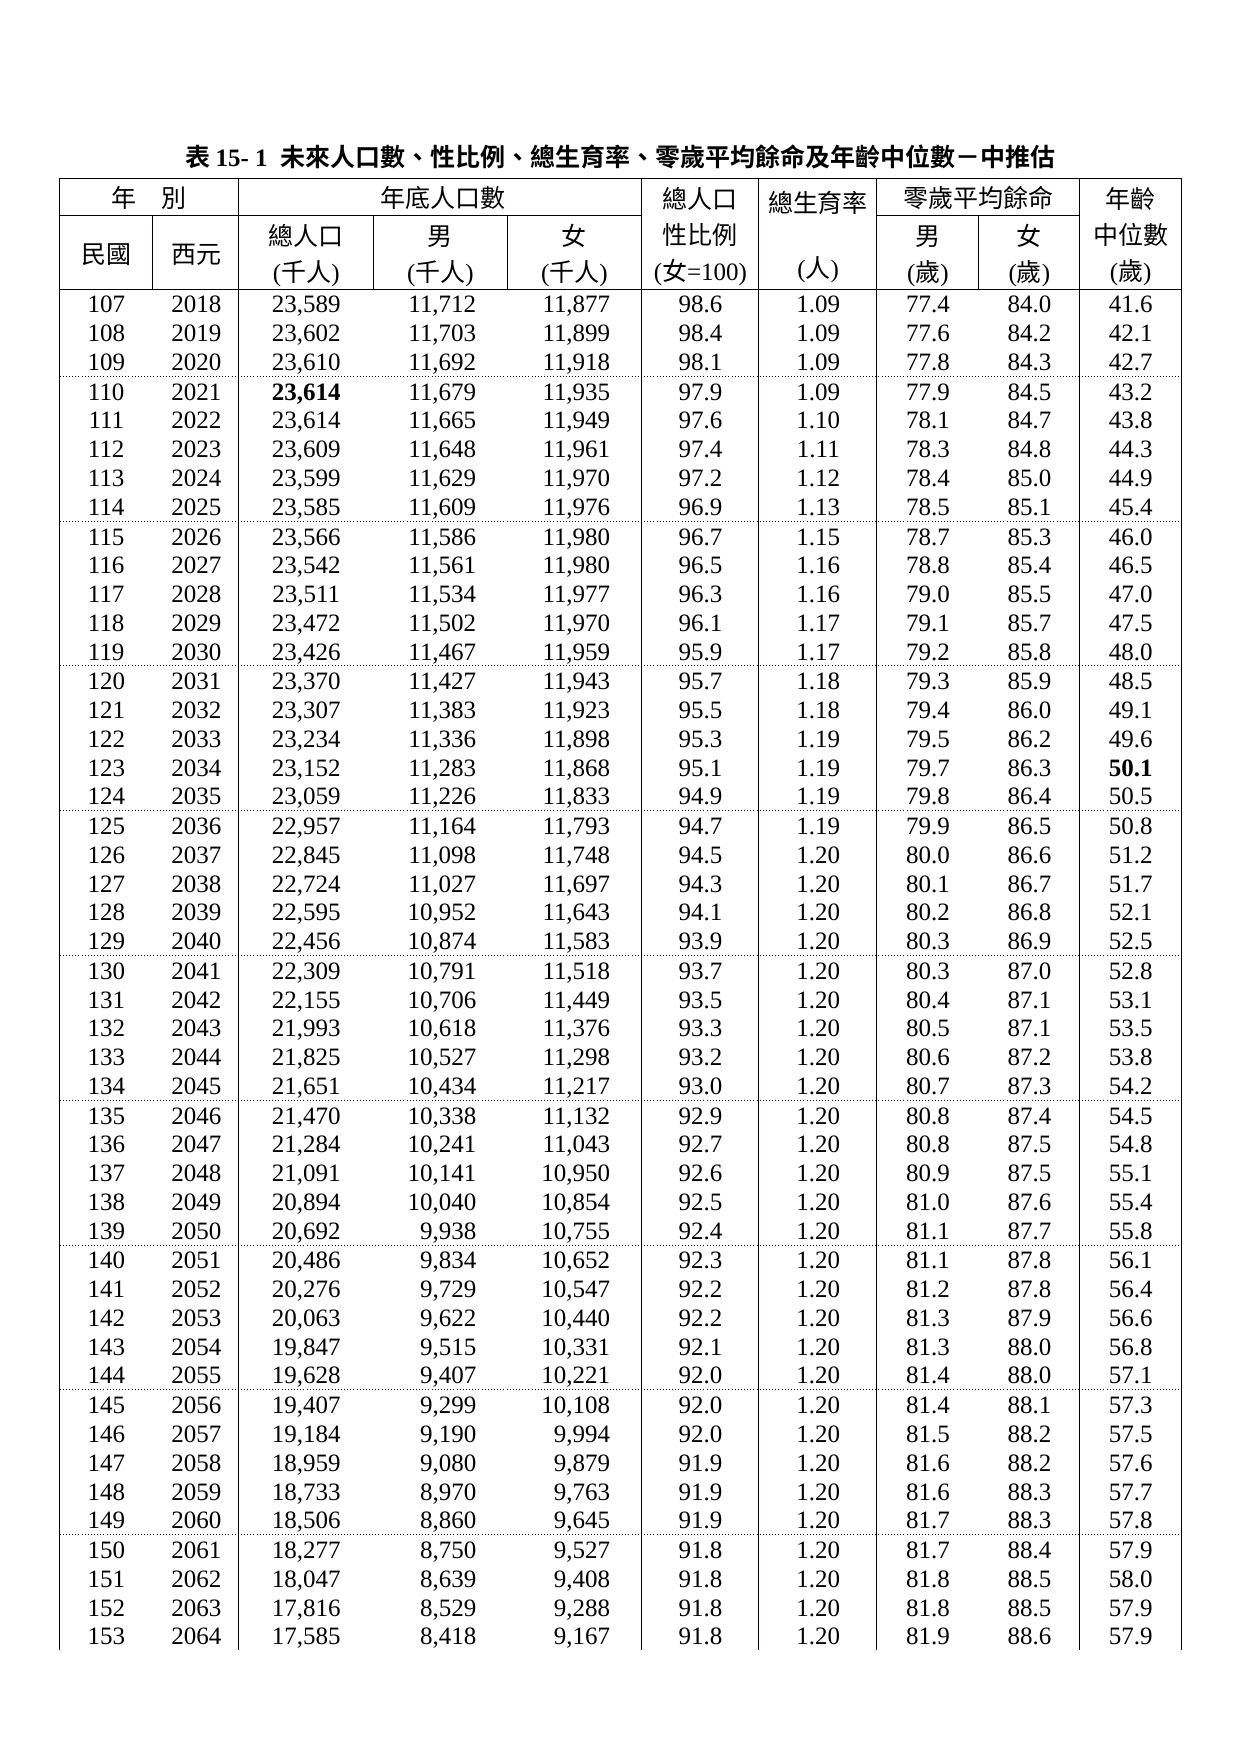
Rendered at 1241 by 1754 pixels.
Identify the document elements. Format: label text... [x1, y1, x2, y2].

table_cell 2063 [153, 1593, 238, 1621]
table_cell 2037 [153, 840, 238, 869]
table_cell 57.9 [1080, 1534, 1181, 1564]
table_cell 2061 [153, 1534, 238, 1564]
table_cell 1.20 [759, 955, 876, 985]
table_cell 2050 [153, 1216, 238, 1244]
table_cell 81.4 [877, 1361, 978, 1389]
table_cell 1.19 [759, 753, 876, 781]
table_cell 42.7 [1080, 347, 1181, 376]
table_cell 22,309 [239, 955, 373, 985]
table_cell 54.2 [1080, 1071, 1181, 1100]
table_cell 1.15 [759, 521, 876, 550]
table_cell 8,970 [373, 1477, 507, 1505]
table_cell 124 [60, 781, 153, 810]
table_cell 57.6 [1080, 1448, 1181, 1477]
table_cell 1.20 [759, 1564, 876, 1593]
table_cell 11,518 [507, 955, 641, 985]
table_cell 80.8 [877, 1100, 978, 1129]
table_cell 11,609 [373, 492, 507, 521]
table_cell 145 [60, 1389, 153, 1419]
table_cell 84.3 [978, 347, 1079, 376]
table_cell 91.9 [642, 1448, 758, 1477]
table_cell 1.20 [759, 1332, 876, 1361]
table_cell 53.8 [1080, 1042, 1181, 1071]
table_cell 1.17 [759, 637, 876, 665]
table_cell 80.1 [877, 869, 978, 897]
table_cell 85.3 [978, 521, 1079, 550]
table_cell 81.1 [877, 1216, 978, 1244]
table_cell 11,502 [373, 608, 507, 637]
table_cell 81.6 [877, 1477, 978, 1505]
table_cell 51.2 [1080, 840, 1181, 869]
table_cell 9,622 [373, 1303, 507, 1332]
table_cell 78.5 [877, 492, 978, 521]
table_cell 88.0 [978, 1361, 1079, 1389]
table_cell 22,155 [239, 985, 373, 1013]
table_cell 121 [60, 695, 153, 724]
table_cell 11,949 [507, 406, 641, 434]
table_cell 87.6 [978, 1187, 1079, 1216]
table_cell 93.0 [642, 1071, 758, 1100]
table_cell 9,763 [507, 1477, 641, 1505]
table_cell 2035 [153, 781, 238, 810]
table_cell 11,665 [373, 406, 507, 434]
table_cell 122 [60, 724, 153, 753]
table_cell 81.5 [877, 1419, 978, 1448]
table_cell 80.5 [877, 1014, 978, 1042]
table_cell 54.5 [1080, 1100, 1181, 1129]
table_cell 87.3 [978, 1071, 1079, 1100]
table_cell 9,834 [373, 1245, 507, 1274]
table_cell 139 [60, 1216, 153, 1244]
table_cell 93.9 [642, 926, 758, 955]
table_cell 88.5 [978, 1593, 1079, 1621]
table_cell 133 [60, 1042, 153, 1071]
table_header 年底人口數 [239, 179, 641, 215]
table_cell 123 [60, 753, 153, 781]
table_cell 94.3 [642, 869, 758, 897]
table_cell 52.8 [1080, 955, 1181, 985]
table_cell 10,652 [507, 1245, 641, 1274]
table_cell 11,980 [507, 550, 641, 579]
table_cell 21,993 [239, 1014, 373, 1042]
table_cell 87.2 [978, 1042, 1079, 1071]
table_cell 85.5 [978, 579, 1079, 608]
table_cell 93.7 [642, 955, 758, 985]
table_cell 55.1 [1080, 1158, 1181, 1187]
table_cell 2030 [153, 637, 238, 665]
table_cell 西元 [153, 216, 238, 288]
table_cell 86.2 [978, 724, 1079, 753]
table_cell 86.5 [978, 810, 1079, 840]
table_cell 17,816 [239, 1593, 373, 1621]
table_cell 120 [60, 665, 153, 695]
table_cell 2028 [153, 579, 238, 608]
table_cell 137 [60, 1158, 153, 1187]
table_cell 117 [60, 579, 153, 608]
table_cell 57.7 [1080, 1477, 1181, 1505]
table_cell 85.0 [978, 463, 1079, 492]
table_cell 1.20 [759, 1593, 876, 1621]
table_cell 19,184 [239, 1419, 373, 1448]
table_cell 81.4 [877, 1389, 978, 1419]
table_cell 10,791 [373, 955, 507, 985]
table_cell 11,692 [373, 347, 507, 376]
table_cell 1.20 [759, 1303, 876, 1332]
table_cell 91.8 [642, 1593, 758, 1621]
table_cell 129 [60, 926, 153, 955]
table_cell 1.18 [759, 665, 876, 695]
table_cell 92.0 [642, 1361, 758, 1389]
table_cell 128 [60, 898, 153, 926]
table_cell 85.1 [978, 492, 1079, 521]
table_cell 1.18 [759, 695, 876, 724]
table_cell 56.4 [1080, 1274, 1181, 1303]
table_cell 1.20 [759, 840, 876, 869]
table_cell 11,648 [373, 434, 507, 463]
table_cell 21,091 [239, 1158, 373, 1187]
table_cell 93.2 [642, 1042, 758, 1071]
table_cell 87.1 [978, 985, 1079, 1013]
table_cell 23,599 [239, 463, 373, 492]
table_cell 11,877 [507, 290, 641, 318]
table_cell 51.7 [1080, 869, 1181, 897]
table_cell 2025 [153, 492, 238, 521]
table_cell 53.1 [1080, 985, 1181, 1013]
table_cell 95.7 [642, 665, 758, 695]
table_cell 80.2 [877, 898, 978, 926]
table_cell 1.20 [759, 1419, 876, 1448]
table_cell 80.3 [877, 926, 978, 955]
table_cell 2059 [153, 1477, 238, 1505]
table_header 總人口 性比例 (女=100) [642, 179, 758, 288]
table_cell 43.2 [1080, 376, 1181, 406]
table_cell 50.1 [1080, 753, 1181, 781]
table_cell 144 [60, 1361, 153, 1389]
table_cell 96.9 [642, 492, 758, 521]
table_cell 19,407 [239, 1389, 373, 1419]
table_cell 18,047 [239, 1564, 373, 1593]
table_cell 56.6 [1080, 1303, 1181, 1332]
table_cell 87.0 [978, 955, 1079, 985]
table_cell 10,440 [507, 1303, 641, 1332]
table_cell 20,276 [239, 1274, 373, 1303]
table_cell 86.6 [978, 840, 1079, 869]
table_cell 78.4 [877, 463, 978, 492]
table_cell 79.1 [877, 608, 978, 637]
table_cell 112 [60, 434, 153, 463]
table_cell 80.3 [877, 955, 978, 985]
table_cell 44.3 [1080, 434, 1181, 463]
table_cell 2053 [153, 1303, 238, 1332]
table_cell 1.20 [759, 1389, 876, 1419]
table_cell 8,529 [373, 1593, 507, 1621]
table_cell 1.10 [759, 406, 876, 434]
table_cell 141 [60, 1274, 153, 1303]
table_cell 2032 [153, 695, 238, 724]
table_cell 115 [60, 521, 153, 550]
table_cell 11,703 [373, 318, 507, 347]
table_cell 1.20 [759, 1187, 876, 1216]
table_cell 1.17 [759, 608, 876, 637]
table_cell 11,376 [507, 1014, 641, 1042]
table_cell 88.0 [978, 1332, 1079, 1361]
table_cell 97.9 [642, 376, 758, 406]
table_cell 56.1 [1080, 1245, 1181, 1274]
table_cell 56.8 [1080, 1332, 1181, 1361]
table_cell 80.0 [877, 840, 978, 869]
table_cell 23,307 [239, 695, 373, 724]
table_cell 87.5 [978, 1130, 1079, 1158]
table_cell 9,288 [507, 1593, 641, 1621]
table_cell 136 [60, 1130, 153, 1158]
table_cell 80.4 [877, 985, 978, 1013]
table_cell 95.3 [642, 724, 758, 753]
table_cell 1.16 [759, 579, 876, 608]
table_cell 92.0 [642, 1389, 758, 1419]
table_cell 94.7 [642, 810, 758, 840]
table_cell 48.5 [1080, 665, 1181, 695]
table_cell 84.7 [978, 406, 1079, 434]
table_cell 79.5 [877, 724, 978, 753]
table_cell 1.20 [759, 898, 876, 926]
table_cell 總人口 (千人) [239, 216, 373, 288]
table_cell 84.5 [978, 376, 1079, 406]
table_cell 2022 [153, 406, 238, 434]
table_cell 92.2 [642, 1303, 758, 1332]
table_cell 11,298 [507, 1042, 641, 1071]
table_cell 20,486 [239, 1245, 373, 1274]
table_cell 88.6 [978, 1621, 1079, 1650]
table_cell 87.1 [978, 1014, 1079, 1042]
table_cell 46.5 [1080, 550, 1181, 579]
table_cell 男 (歲) [877, 216, 978, 288]
table_cell 79.0 [877, 579, 978, 608]
table_cell 9,167 [507, 1621, 641, 1650]
table_cell 2031 [153, 665, 238, 695]
table_cell 22,957 [239, 810, 373, 840]
table_cell 11,712 [373, 290, 507, 318]
table_cell 1.20 [759, 1216, 876, 1244]
table_cell 93.3 [642, 1014, 758, 1042]
table_cell 17,585 [239, 1621, 373, 1650]
table_cell 11,833 [507, 781, 641, 810]
table_cell 92.9 [642, 1100, 758, 1129]
table_cell 10,755 [507, 1216, 641, 1244]
table_cell 87.4 [978, 1100, 1079, 1129]
table_cell 55.8 [1080, 1216, 1181, 1244]
table_cell 94.1 [642, 898, 758, 926]
table_cell 97.4 [642, 434, 758, 463]
table_cell 11,383 [373, 695, 507, 724]
table_cell 92.2 [642, 1274, 758, 1303]
table_cell 1.20 [759, 985, 876, 1013]
table_cell 2039 [153, 898, 238, 926]
table_cell 130 [60, 955, 153, 985]
table_cell 11,918 [507, 347, 641, 376]
table_header 年齡 中位數 (歲) [1080, 179, 1181, 288]
table_cell 8,639 [373, 1564, 507, 1593]
table_cell 91.8 [642, 1621, 758, 1650]
table_cell 50.5 [1080, 781, 1181, 810]
table_cell 1.20 [759, 1505, 876, 1534]
table_cell 2021 [153, 376, 238, 406]
table_cell 2048 [153, 1158, 238, 1187]
table_cell 1.19 [759, 810, 876, 840]
table_cell 20,894 [239, 1187, 373, 1216]
table_cell 1.20 [759, 1130, 876, 1158]
table_cell 94.5 [642, 840, 758, 869]
table_cell 9,080 [373, 1448, 507, 1477]
table_cell 78.3 [877, 434, 978, 463]
table_cell 2044 [153, 1042, 238, 1071]
table_cell 58.0 [1080, 1564, 1181, 1593]
table_cell 2018 [153, 290, 238, 318]
table_cell 23,610 [239, 347, 373, 376]
table_cell 11,226 [373, 781, 507, 810]
table_cell 1.09 [759, 290, 876, 318]
table_cell 118 [60, 608, 153, 637]
table_cell 86.8 [978, 898, 1079, 926]
table_cell 91.9 [642, 1477, 758, 1505]
table_cell 11,961 [507, 434, 641, 463]
table_cell 47.0 [1080, 579, 1181, 608]
table_cell 81.1 [877, 1245, 978, 1274]
table_cell 10,950 [507, 1158, 641, 1187]
table_cell 11,748 [507, 840, 641, 869]
table_cell 11,132 [507, 1100, 641, 1129]
table_cell 98.1 [642, 347, 758, 376]
table_cell 77.6 [877, 318, 978, 347]
table_cell 80.6 [877, 1042, 978, 1071]
table_cell 94.9 [642, 781, 758, 810]
table_cell 79.2 [877, 637, 978, 665]
table_cell 77.9 [877, 376, 978, 406]
table_cell 10,331 [507, 1332, 641, 1361]
table_cell 11,898 [507, 724, 641, 753]
table_cell 81.3 [877, 1332, 978, 1361]
table_cell 10,952 [373, 898, 507, 926]
table_cell 23,589 [239, 290, 373, 318]
table_cell 男 (千人) [374, 216, 507, 288]
table_cell 78.8 [877, 550, 978, 579]
table_cell 23,566 [239, 521, 373, 550]
table_cell 134 [60, 1071, 153, 1100]
table_cell 2055 [153, 1361, 238, 1389]
table_cell 10,108 [507, 1389, 641, 1419]
table_cell 11,583 [507, 926, 641, 955]
table_cell 54.8 [1080, 1130, 1181, 1158]
table_cell 85.7 [978, 608, 1079, 637]
table_cell 84.2 [978, 318, 1079, 347]
table_cell 1.09 [759, 347, 876, 376]
table_cell 1.09 [759, 376, 876, 406]
table_cell 86.4 [978, 781, 1079, 810]
table_cell 11,629 [373, 463, 507, 492]
table_cell 9,299 [373, 1389, 507, 1419]
table_cell 147 [60, 1448, 153, 1477]
table_cell 92.1 [642, 1332, 758, 1361]
table_cell 98.6 [642, 290, 758, 318]
table_cell 11,899 [507, 318, 641, 347]
table_cell 77.8 [877, 347, 978, 376]
table_cell 97.2 [642, 463, 758, 492]
table_cell 2020 [153, 347, 238, 376]
table_cell 48.0 [1080, 637, 1181, 665]
table_cell 10,618 [373, 1014, 507, 1042]
table_cell 18,277 [239, 1534, 373, 1564]
table_cell 10,241 [373, 1130, 507, 1158]
table_cell 87.8 [978, 1245, 1079, 1274]
table_cell 81.3 [877, 1303, 978, 1332]
table_cell 79.9 [877, 810, 978, 840]
table_cell 96.7 [642, 521, 758, 550]
table_cell 88.2 [978, 1419, 1079, 1448]
table_cell 11,098 [373, 840, 507, 869]
table_cell 57.9 [1080, 1593, 1181, 1621]
table_cell 19,628 [239, 1361, 373, 1389]
table_cell 88.2 [978, 1448, 1079, 1477]
table_cell 81.8 [877, 1564, 978, 1593]
table_cell 85.4 [978, 550, 1079, 579]
table_header 零歲平均餘命 [877, 179, 1079, 215]
table_cell 23,370 [239, 665, 373, 695]
table_cell 18,733 [239, 1477, 373, 1505]
table_cell 19,847 [239, 1332, 373, 1361]
table_cell 9,515 [373, 1332, 507, 1361]
table_cell 1.20 [759, 1534, 876, 1564]
table_cell 79.3 [877, 665, 978, 695]
table_cell 23,511 [239, 579, 373, 608]
table_cell 1.16 [759, 550, 876, 579]
table_cell 22,724 [239, 869, 373, 897]
table_cell 2064 [153, 1621, 238, 1650]
table_cell 41.6 [1080, 290, 1181, 318]
table_cell 2042 [153, 985, 238, 1013]
table_cell 22,845 [239, 840, 373, 869]
table_cell 2056 [153, 1389, 238, 1419]
table_cell 23,059 [239, 781, 373, 810]
table_cell 44.9 [1080, 463, 1181, 492]
table_cell 1.20 [759, 1448, 876, 1477]
table_cell 86.7 [978, 869, 1079, 897]
table_cell 146 [60, 1419, 153, 1448]
table_cell 127 [60, 869, 153, 897]
table_cell 11,976 [507, 492, 641, 521]
table_cell 10,547 [507, 1274, 641, 1303]
table_cell 80.9 [877, 1158, 978, 1187]
table_cell 11,164 [373, 810, 507, 840]
table_cell 23,542 [239, 550, 373, 579]
table_cell 81.9 [877, 1621, 978, 1650]
table_cell 23,234 [239, 724, 373, 753]
table_cell 10,338 [373, 1100, 507, 1129]
table_cell 85.9 [978, 665, 1079, 695]
table_cell 2034 [153, 753, 238, 781]
table_cell 2041 [153, 955, 238, 985]
table_cell 91.9 [642, 1505, 758, 1534]
table_cell 10,141 [373, 1158, 507, 1187]
table_cell 10,040 [373, 1187, 507, 1216]
table_cell 2036 [153, 810, 238, 840]
table_cell 1.20 [759, 1274, 876, 1303]
table_cell 42.1 [1080, 318, 1181, 347]
table_cell 21,470 [239, 1100, 373, 1129]
table_cell 21,284 [239, 1130, 373, 1158]
table_cell 11,959 [507, 637, 641, 665]
table_header 總生育率 (人) [759, 179, 876, 288]
table_cell 1.20 [759, 1100, 876, 1129]
table_cell 85.8 [978, 637, 1079, 665]
table_cell 11,679 [373, 376, 507, 406]
table_cell 18,959 [239, 1448, 373, 1477]
table_cell 18,506 [239, 1505, 373, 1534]
table_cell 80.8 [877, 1130, 978, 1158]
table_cell 11,467 [373, 637, 507, 665]
table_cell 79.4 [877, 695, 978, 724]
table_cell 86.9 [978, 926, 1079, 955]
table_cell 11,336 [373, 724, 507, 753]
table_cell 88.3 [978, 1505, 1079, 1534]
table_cell 11,868 [507, 753, 641, 781]
table_cell 95.5 [642, 695, 758, 724]
table_cell 49.1 [1080, 695, 1181, 724]
table_cell 92.5 [642, 1187, 758, 1216]
table_cell 9,729 [373, 1274, 507, 1303]
table_cell 88.4 [978, 1534, 1079, 1564]
table_cell 11,970 [507, 463, 641, 492]
table_cell 92.0 [642, 1419, 758, 1448]
table_cell 1.20 [759, 1621, 876, 1650]
table_cell 81.6 [877, 1448, 978, 1477]
text 表15- 1 未來人口數、性比例、總生育率、零歲平均餘命及年齡中位數－中推估 [59, 138, 1181, 174]
table_cell 80.7 [877, 1071, 978, 1100]
table_cell 23,614 [239, 376, 373, 406]
table_cell 78.7 [877, 521, 978, 550]
table_cell 126 [60, 840, 153, 869]
table_cell 2027 [153, 550, 238, 579]
table_cell 96.3 [642, 579, 758, 608]
table_cell 81.8 [877, 1593, 978, 1621]
table_cell 125 [60, 810, 153, 840]
table_cell 11,043 [507, 1130, 641, 1158]
table_cell 88.1 [978, 1389, 1079, 1419]
table_cell 96.1 [642, 608, 758, 637]
table_cell 23,585 [239, 492, 373, 521]
table_cell 11,980 [507, 521, 641, 550]
table_cell 8,750 [373, 1534, 507, 1564]
table_cell 88.3 [978, 1477, 1079, 1505]
table_cell 11,586 [373, 521, 507, 550]
table_cell 92.3 [642, 1245, 758, 1274]
table_cell 84.8 [978, 434, 1079, 463]
table_cell 11,217 [507, 1071, 641, 1100]
table_cell 87.5 [978, 1158, 1079, 1187]
table_cell 119 [60, 637, 153, 665]
table_cell 1.20 [759, 1361, 876, 1389]
table_cell 2047 [153, 1130, 238, 1158]
table_cell 92.6 [642, 1158, 758, 1187]
table_cell 142 [60, 1303, 153, 1332]
table_cell 77.4 [877, 290, 978, 318]
table_cell 9,645 [507, 1505, 641, 1534]
table_cell 57.5 [1080, 1419, 1181, 1448]
table_cell 2054 [153, 1332, 238, 1361]
table_cell 11,561 [373, 550, 507, 579]
table_cell 11,943 [507, 665, 641, 695]
table_cell 10,706 [373, 985, 507, 1013]
table_cell 10,434 [373, 1071, 507, 1100]
table_cell 1.12 [759, 463, 876, 492]
table_header 年 別 [60, 179, 238, 215]
table_cell 148 [60, 1477, 153, 1505]
table_cell 2026 [153, 521, 238, 550]
table_cell 21,825 [239, 1042, 373, 1071]
table_cell 91.8 [642, 1534, 758, 1564]
table_cell 2049 [153, 1187, 238, 1216]
table_cell 86.3 [978, 753, 1079, 781]
table_cell 9,527 [507, 1534, 641, 1564]
table_cell 57.1 [1080, 1361, 1181, 1389]
table_cell 79.7 [877, 753, 978, 781]
table_cell 23,152 [239, 753, 373, 781]
table_cell 1.20 [759, 869, 876, 897]
table_cell 1.20 [759, 1158, 876, 1187]
table_cell 11,935 [507, 376, 641, 406]
table_cell 52.5 [1080, 926, 1181, 955]
table_cell 57.9 [1080, 1621, 1181, 1650]
table_cell 132 [60, 1014, 153, 1042]
table_cell 9,879 [507, 1448, 641, 1477]
table_cell 95.9 [642, 637, 758, 665]
table_cell 11,643 [507, 898, 641, 926]
table_cell 52.1 [1080, 898, 1181, 926]
table_cell 114 [60, 492, 153, 521]
table_cell 22,456 [239, 926, 373, 955]
table_cell 116 [60, 550, 153, 579]
table_cell 23,609 [239, 434, 373, 463]
table_cell 11,970 [507, 608, 641, 637]
table_cell 153 [60, 1621, 153, 1650]
table_cell 女 (歲) [979, 216, 1079, 288]
table_cell 109 [60, 347, 153, 376]
table_cell 131 [60, 985, 153, 1013]
table_cell 1.20 [759, 1014, 876, 1042]
table_cell 53.5 [1080, 1014, 1181, 1042]
table_cell 81.7 [877, 1534, 978, 1564]
table_cell 2043 [153, 1014, 238, 1042]
table_cell 111 [60, 406, 153, 434]
table_cell 21,651 [239, 1071, 373, 1100]
table_cell 49.6 [1080, 724, 1181, 753]
table_cell 110 [60, 376, 153, 406]
table_cell 96.5 [642, 550, 758, 579]
table_cell 95.1 [642, 753, 758, 781]
table_cell 98.4 [642, 318, 758, 347]
table_cell 150 [60, 1534, 153, 1564]
table_cell 11,977 [507, 579, 641, 608]
table_cell 女 (千人) [508, 216, 641, 288]
table_cell 2046 [153, 1100, 238, 1129]
table_cell 2040 [153, 926, 238, 955]
table_cell 10,221 [507, 1361, 641, 1389]
table_cell 1.20 [759, 1245, 876, 1274]
table_cell 9,190 [373, 1419, 507, 1448]
table_cell 2019 [153, 318, 238, 347]
table_cell 93.5 [642, 985, 758, 1013]
table_cell 57.8 [1080, 1505, 1181, 1534]
table_cell 2057 [153, 1419, 238, 1448]
table_cell 135 [60, 1100, 153, 1129]
table_cell 11,449 [507, 985, 641, 1013]
table_cell 23,614 [239, 406, 373, 434]
table_cell 10,527 [373, 1042, 507, 1071]
table_cell 1.11 [759, 434, 876, 463]
table_cell 97.6 [642, 406, 758, 434]
table_cell 2033 [153, 724, 238, 753]
table_cell 108 [60, 318, 153, 347]
table_cell 1.20 [759, 1071, 876, 1100]
table_cell 152 [60, 1593, 153, 1621]
table_cell 1.19 [759, 724, 876, 753]
table_cell 143 [60, 1332, 153, 1361]
table_cell 2051 [153, 1245, 238, 1274]
table_cell 2058 [153, 1448, 238, 1477]
table_cell 22,595 [239, 898, 373, 926]
table_cell 84.0 [978, 290, 1079, 318]
table_cell 57.3 [1080, 1389, 1181, 1419]
table_cell 9,408 [507, 1564, 641, 1593]
table_cell 2062 [153, 1564, 238, 1593]
table_cell 86.0 [978, 695, 1079, 724]
table_cell 20,063 [239, 1303, 373, 1332]
table_cell 2029 [153, 608, 238, 637]
table_cell 138 [60, 1187, 153, 1216]
table_cell 87.8 [978, 1274, 1079, 1303]
table_cell 1.20 [759, 926, 876, 955]
table_cell 11,923 [507, 695, 641, 724]
table_cell 2024 [153, 463, 238, 492]
table_cell 8,418 [373, 1621, 507, 1650]
table_cell 10,854 [507, 1187, 641, 1216]
table_cell 1.20 [759, 1042, 876, 1071]
table_cell 10,874 [373, 926, 507, 955]
table_cell 2023 [153, 434, 238, 463]
table_cell 2045 [153, 1071, 238, 1100]
table_cell 81.0 [877, 1187, 978, 1216]
table_cell 2060 [153, 1505, 238, 1534]
table_cell 45.4 [1080, 492, 1181, 521]
table_cell 91.8 [642, 1564, 758, 1593]
table_cell 140 [60, 1245, 153, 1274]
table_cell 9,407 [373, 1361, 507, 1389]
table_cell 92.7 [642, 1130, 758, 1158]
table_cell 11,427 [373, 665, 507, 695]
table_cell 8,860 [373, 1505, 507, 1534]
table_cell 78.1 [877, 406, 978, 434]
table_cell 2052 [153, 1274, 238, 1303]
table_cell 1.19 [759, 781, 876, 810]
table_cell 20,692 [239, 1216, 373, 1244]
table_cell 81.7 [877, 1505, 978, 1534]
table_cell 11,027 [373, 869, 507, 897]
table_cell 43.8 [1080, 406, 1181, 434]
table_cell 11,793 [507, 810, 641, 840]
table_cell 46.0 [1080, 521, 1181, 550]
table_cell 47.5 [1080, 608, 1181, 637]
table_cell 50.8 [1080, 810, 1181, 840]
table_cell 9,994 [507, 1419, 641, 1448]
table_cell 92.4 [642, 1216, 758, 1244]
table_cell 9,938 [373, 1216, 507, 1244]
table_cell 11,697 [507, 869, 641, 897]
table_cell 107 [60, 290, 153, 318]
table_cell 23,472 [239, 608, 373, 637]
table_cell 23,602 [239, 318, 373, 347]
table_cell 2038 [153, 869, 238, 897]
table_cell 1.20 [759, 1477, 876, 1505]
table_cell 149 [60, 1505, 153, 1534]
table_cell 23,426 [239, 637, 373, 665]
table_cell 151 [60, 1564, 153, 1593]
table_cell 民國 [60, 216, 152, 288]
table_cell 87.9 [978, 1303, 1079, 1332]
table_cell 113 [60, 463, 153, 492]
table_cell 1.13 [759, 492, 876, 521]
table_cell 11,283 [373, 753, 507, 781]
table_cell 88.5 [978, 1564, 1079, 1593]
table_cell 11,534 [373, 579, 507, 608]
table_cell 55.4 [1080, 1187, 1181, 1216]
table_cell 81.2 [877, 1274, 978, 1303]
table_cell 79.8 [877, 781, 978, 810]
table_cell 1.09 [759, 318, 876, 347]
table_cell 87.7 [978, 1216, 1079, 1244]
